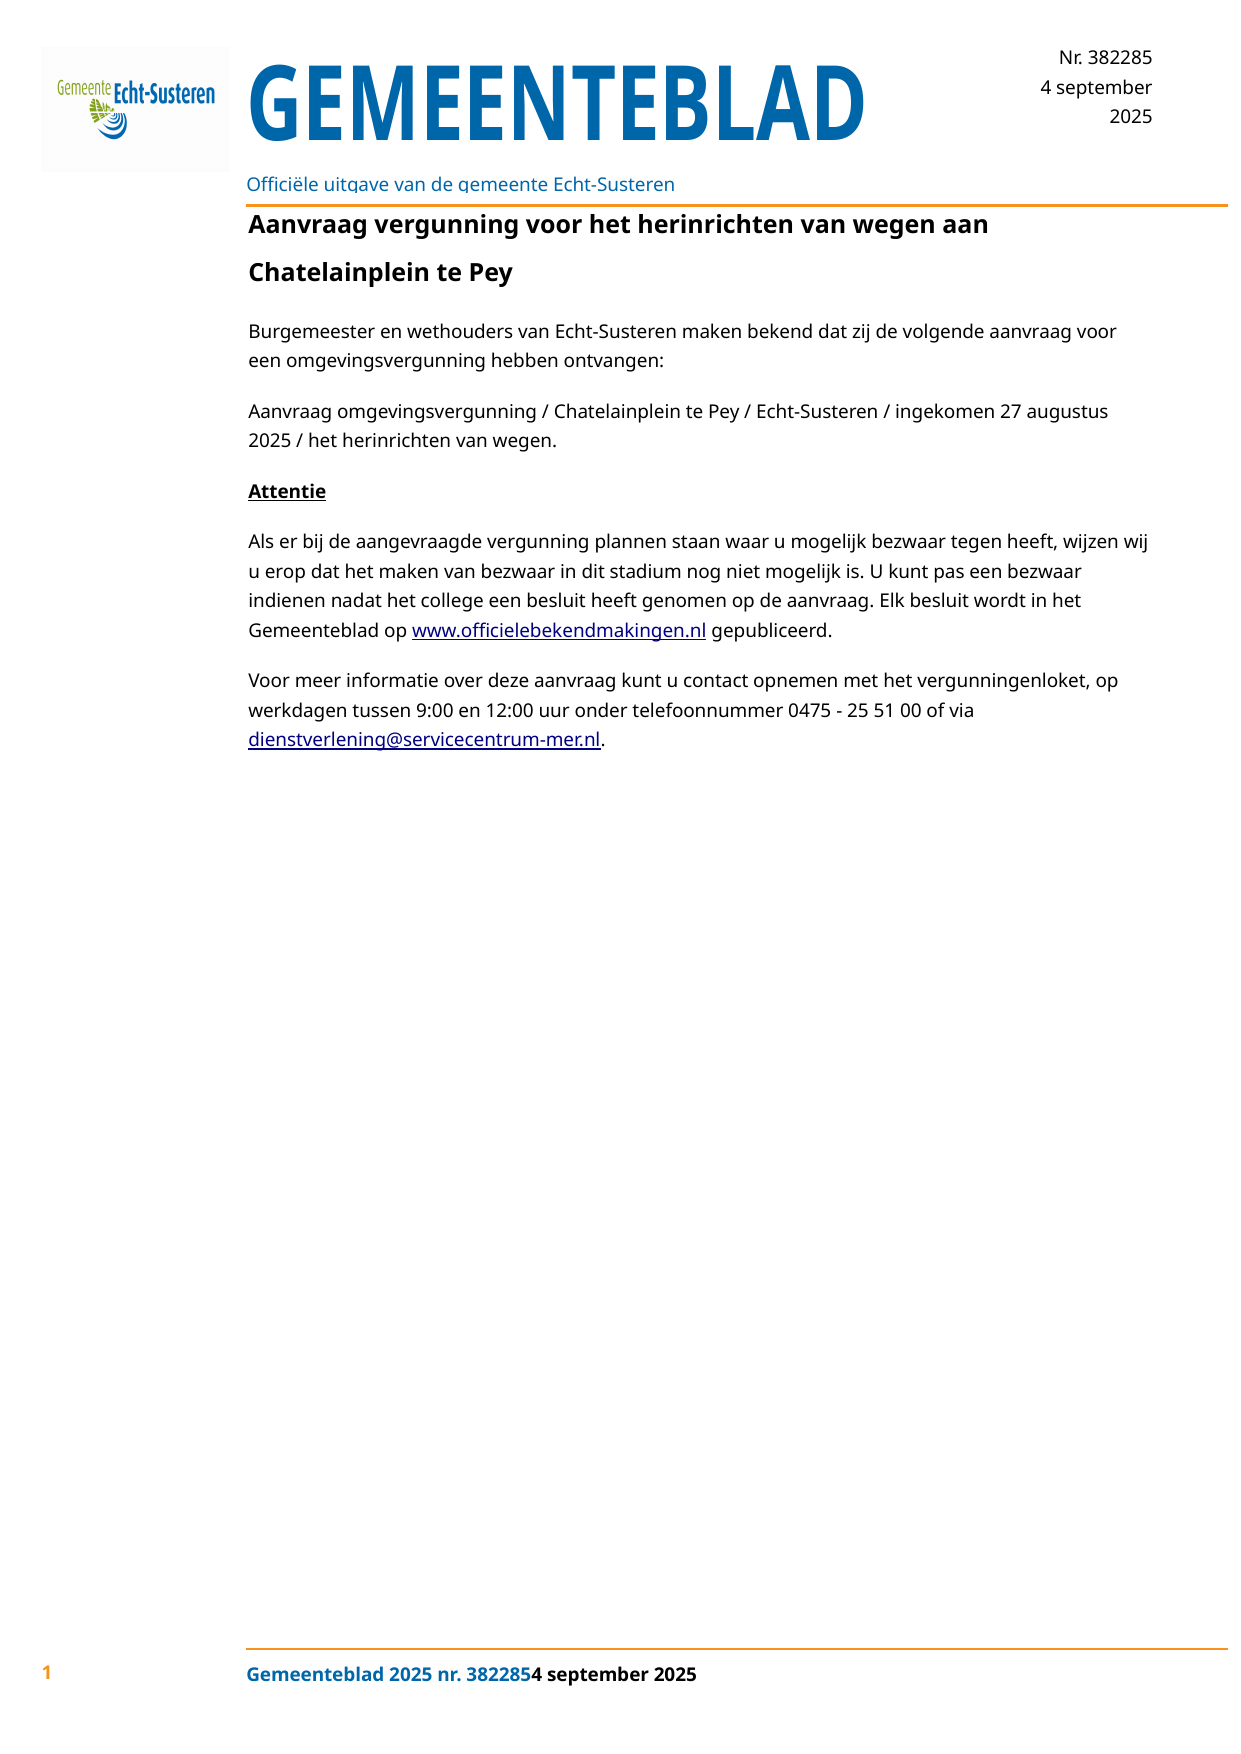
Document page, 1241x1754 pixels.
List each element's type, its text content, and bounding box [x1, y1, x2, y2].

text Als er bij de aangevraagde vergunning plannen staan waar u mogelijk bezwaar tegen heeft, wijzen wij u erop dat het maken van bezwaar in dit stadium nog niet mogelijk is. U kunt pas een bezwaar indienen nadat het college een besluit heeft genomen op de aanvraag. Elk besluit wordt in het Gemeenteblad op www.officielebekendmakingen.nl gepubliceerd. [248, 528, 1152, 643]
text Aanvraag vergunning voor het herinrichten van wegen aan Chatelainplein te Pey [248, 207, 1152, 288]
text Attentie [248, 478, 1152, 504]
text Burgemeester en wethouders van Echt-Susteren maken bekend dat zij de volgende aanvraag voor een omgevingsvergunning hebben ontvangen: [248, 318, 1152, 373]
picture [41, 47, 231, 172]
text Voor meer informatie over deze aanvraag kunt u contact opnemen met het vergunningenloket, op werkdagen tussen 9:00 en 12:00 uur onder telefoonnummer 0475 - 25 51 00 of via dienstverlening@servicecentrum-mer.nl. [248, 667, 1152, 752]
text Aanvraag omgevingsvergunning / Chatelainplein te Pey / Echt-Susteren / ingekomen 27 augustus 2025 / het herinrichten van wegen. [248, 398, 1152, 453]
